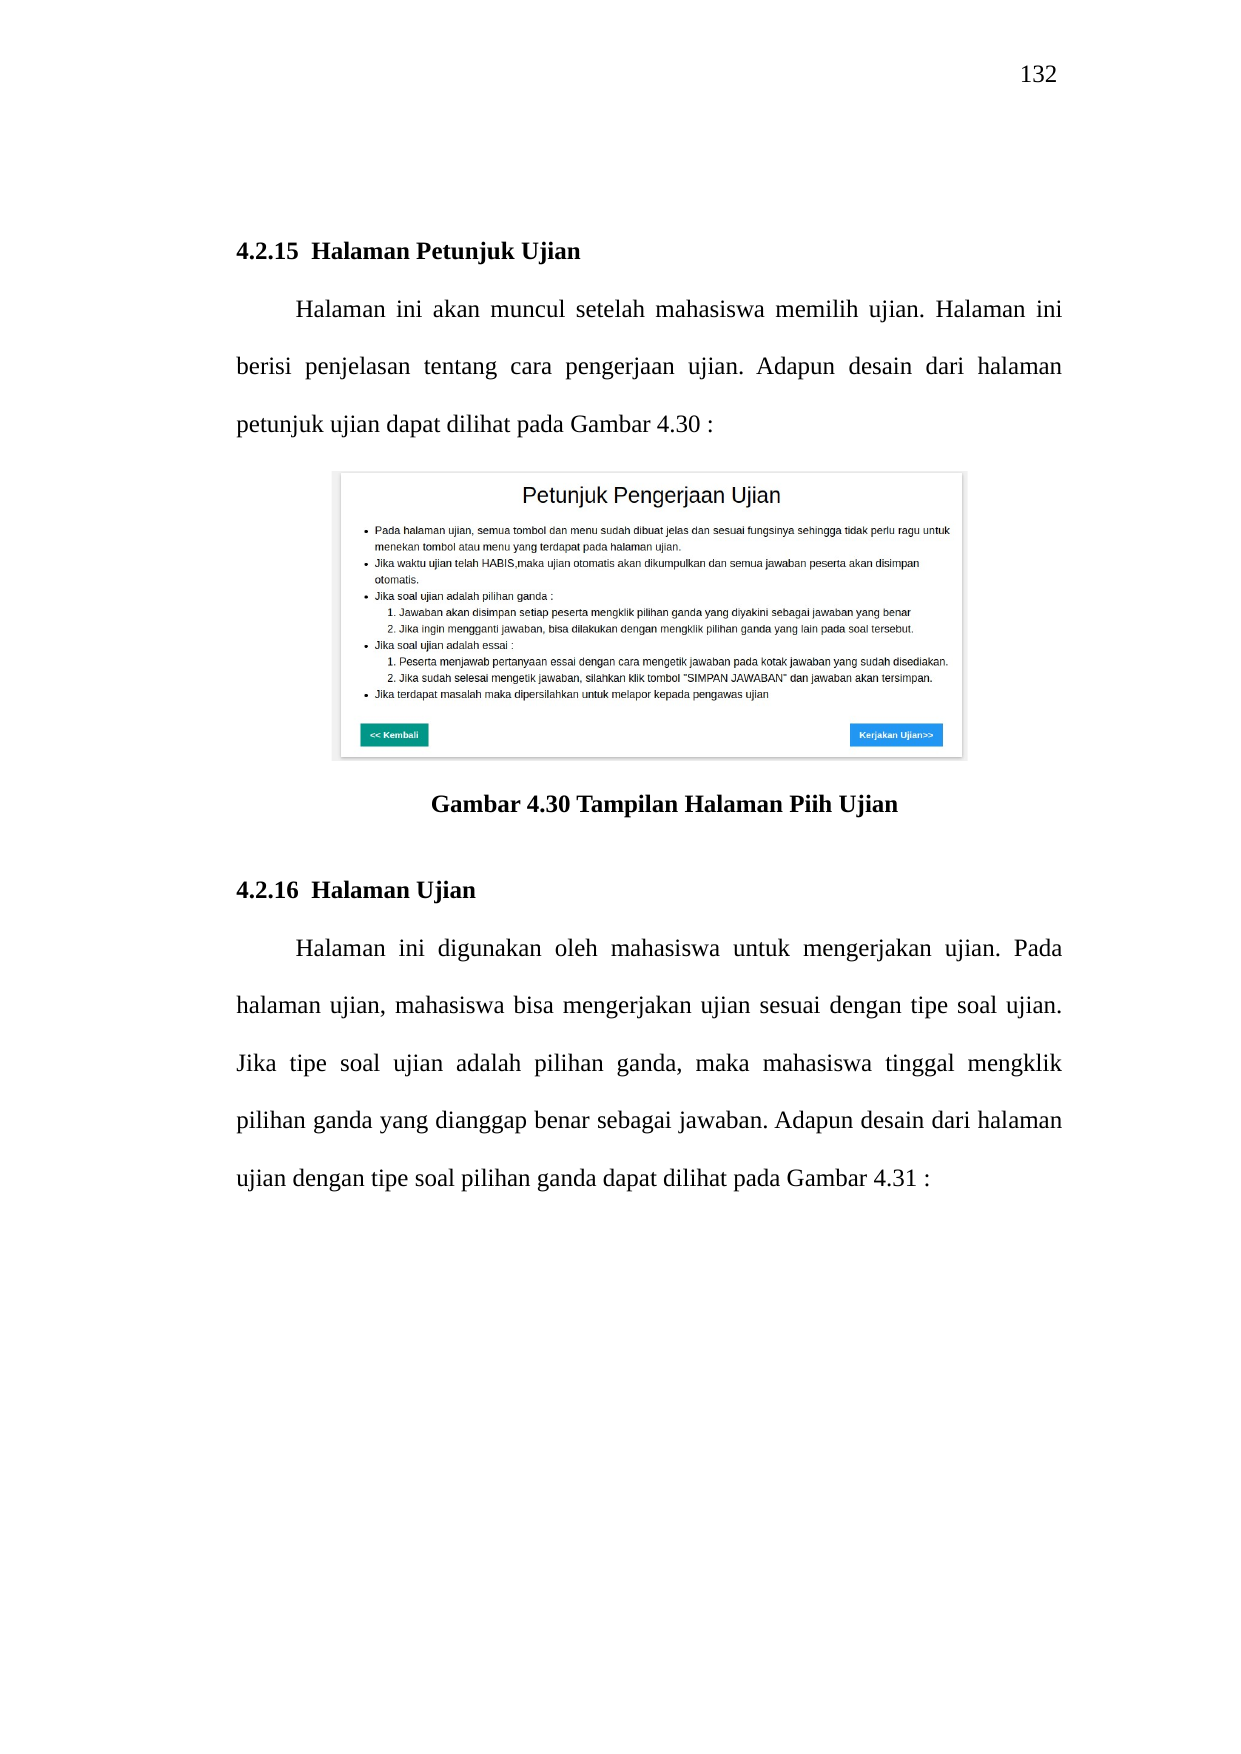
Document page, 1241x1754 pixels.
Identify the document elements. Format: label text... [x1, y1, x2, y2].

picture [331, 471, 968, 761]
subtitle 4.2.16 Halaman Ujian [236, 875, 1063, 904]
text Halaman ini akan muncul setelah mahasiswa memilih ujian. Halaman ini berisi penjelasan tentang cara pengerjaan ujian. Adapun desain dari halaman petunjuk ujian dapat dilihat pada Gambar 4.30 : [236, 294, 1063, 437]
subtitle 4.2.15 Halaman Petunjuk Ujian [236, 236, 1063, 265]
text Halaman ini digunakan oleh mahasiswa untuk mengerjakan ujian. Pada halaman ujian, mahasiswa bisa mengerjakan ujian sesuai dengan tipe soal ujian. Jika tipe soal ujian adalah pilihan ganda, maka mahasiswa tinggal mengklik pilihan ganda yang dianggap benar sebagai jawaban. Adapun desain dari halaman ujian dengan tipe soal pilihan ganda dapat dilihat pada Gambar 4.31 : [236, 933, 1063, 1191]
list Gambar 4.30 Tampilan Halaman Piih Ujian [236, 761, 1063, 818]
